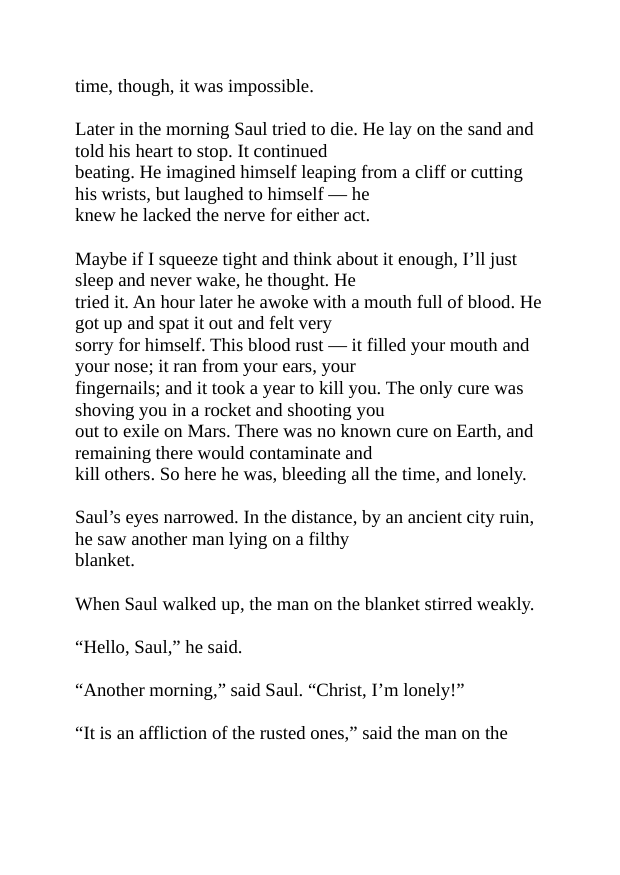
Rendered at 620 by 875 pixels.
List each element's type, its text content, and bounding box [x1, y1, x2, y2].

text time, though, it was impossible. Later in the morning Saul tried to die. He lay on the sand and told his heart to stop. It continued beating. He imagined himself leaping from a cliff or cutting his wrists, but laughed to himself — he knew he lacked the nerve for either act. Maybe if I squeeze tight and think about it enough, I’ll just sleep and never wake, he thought. He tried it. An hour later he awoke with a mouth full of blood. He got up and spat it out and felt very sorry for himself. This blood rust — it filled your mouth and your nose; it ran from your ears, your fingernails; and it took a year to kill you. The only cure was shoving you in a rocket and shooting you out to exile on Mars. There was no known cure on Earth, and remaining there would contaminate and kill others. So here he was, bleeding all the time, and lonely. Saul’s eyes narrowed. In the distance, by an ancient city ruin, he saw another man lying on a filthy blanket. When Saul walked up, the man on the blanket stirred weakly. “Hello, Saul,” he said. “Another morning,” said Saul. “Christ, I’m lonely!” “It is an affliction of the rusted ones,” said the man on the [75, 75, 544, 743]
